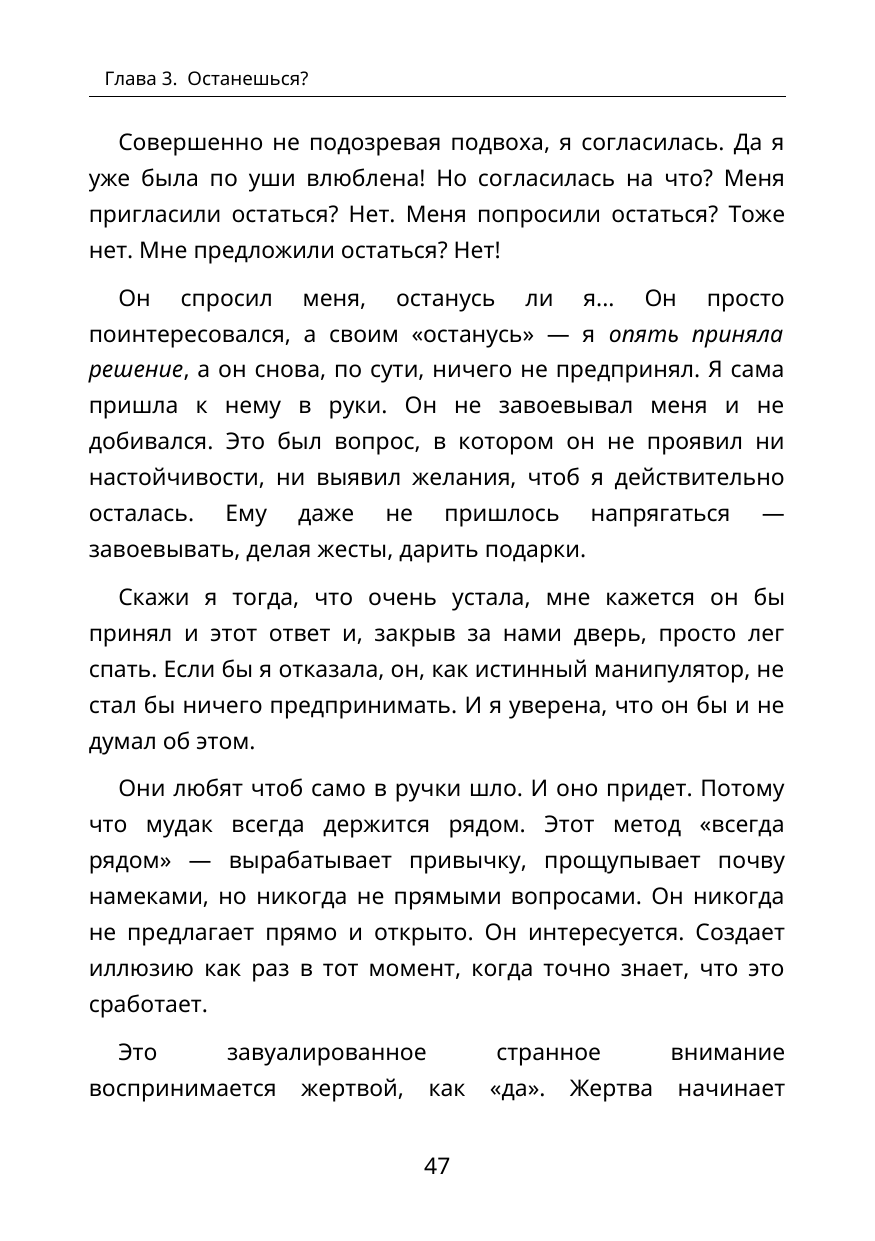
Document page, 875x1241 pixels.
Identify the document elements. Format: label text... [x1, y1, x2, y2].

text Они любят чтоб само в ручки шло. И оно придет. Потому что мудак всегда держится рядом. Этот метод «всегда рядом» — вырабатывает привычку, прощупывает почву намеками, но никогда не прямыми вопросами. Он никогда не предлагает прямо и открыто. Он интересуется. Создает иллюзию как раз в тот момент, когда точно знает, что это сработает. [88, 772, 786, 1019]
text Он спросил меня, останусь ли я... Он просто поинтересовался, а своим «останусь» — я опять приняла решение, а он снова, по сути, ничего не предпринял. Я сама пришла к нему в руки. Он не завоевывал меня и не добивался. Это был вопрос, в котором он не проявил ни настойчивости, ни выявил желания, чтоб я действительно осталась. Ему даже не пришлось напрягаться — завоевывать, делая жесты, дарить подарки. [88, 282, 786, 564]
text Скажи я тогда, что очень устала, мне кажется он бы принял и этот ответ и, закрыв за нами дверь, просто лег спать. Если бы я отказала, он, как истинный манипулятор, не стал бы ничего предпринимать. И я уверена, что он бы и не думал об этом. [88, 581, 786, 756]
text Это завуалированное странное внимание воспринимается жертвой, как «да». Жертва начинает [88, 1036, 786, 1103]
text Совершенно не подозревая подвоха, я согласилась. Да я уже была по уши влюблена! Но согласилась на что? Меня пригласили остаться? Нет. Меня попросили остаться? Тоже нет. Мне предложили остаться? Нет! [88, 126, 786, 265]
